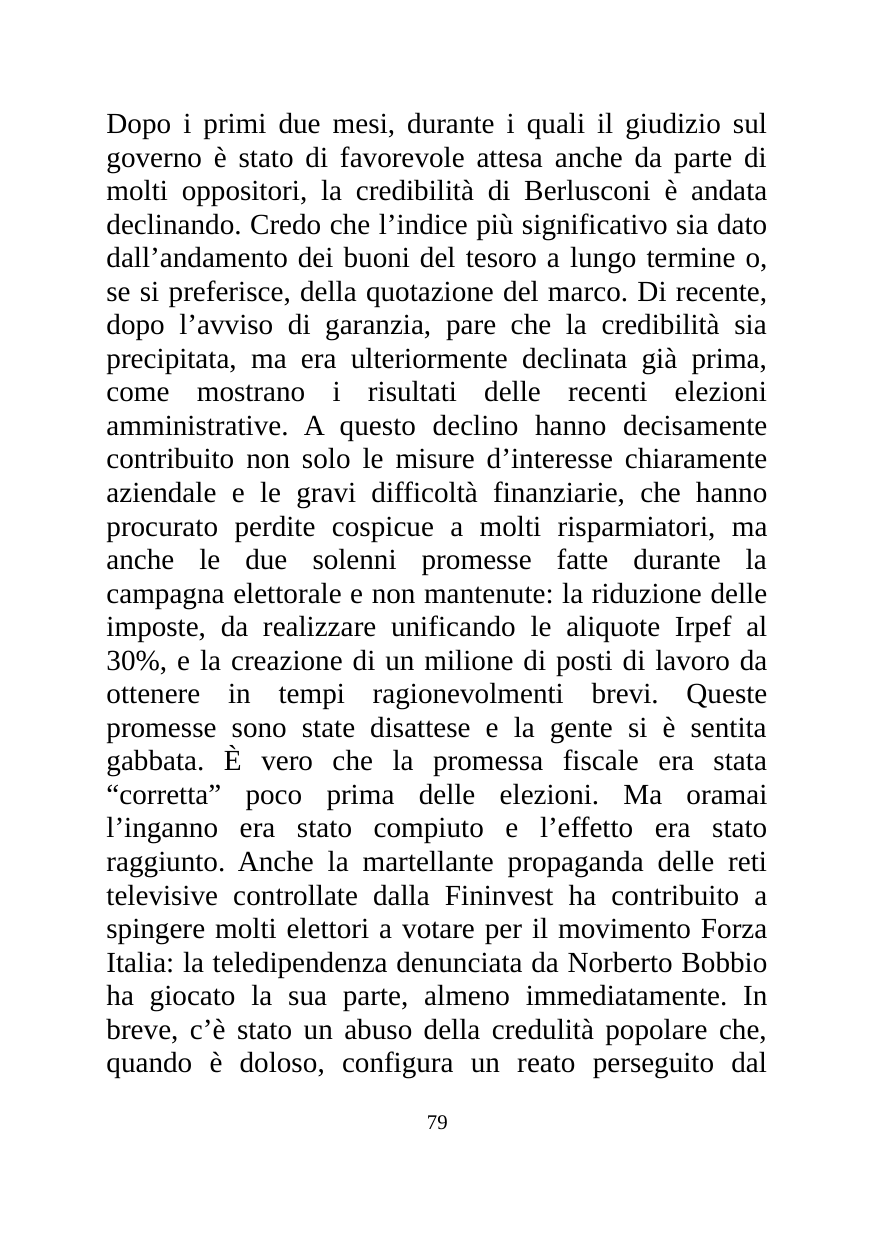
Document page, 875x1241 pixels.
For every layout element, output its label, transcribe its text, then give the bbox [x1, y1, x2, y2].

text Dopo i primi due mesi, durante i quali il giudizio sul governo è stato di favorevole attesa anche da parte di molti oppositori, la credibilità di Berlusconi è andata declinando. Credo che l’indice più significativo sia dato dall’andamento dei buoni del tesoro a lungo termine o, se si preferisce, della quotazione del marco. Di recente, dopo l’avviso di garanzia, pare che la credibilità sia precipitata, ma era ulteriormente declinata già prima, come mostrano i risultati delle recenti elezioni amministrative. A questo declino hanno decisamente contribuito non solo le misure d’interesse chiaramente aziendale e le gravi difficoltà finanziarie, che hanno procurato perdite cospicue a molti risparmiatori, ma anche le due solenni promesse fatte durante la campagna elettorale e non mantenute: la riduzione delle imposte, da realizzare unificando le aliquote Irpef al 30%, e la creazione di un milione di posti di lavoro da ottenere in tempi ragionevolmenti brevi. Queste promesse sono state disattese e la gente si è sentita gabbata. È vero che la promessa fiscale era stata “corretta” poco prima delle elezioni. Ma oramai l’inganno era stato compiuto e l’effetto era stato raggiunto. Anche la martellante propaganda delle reti televisive controllate dalla Fininvest ha contribuito a spingere molti elettori a votare per il movimento Forza Italia: la teledipendenza denunciata da Norberto Bobbio ha giocato la sua parte, almeno immediatamente. In breve, c’è stato un abuso della credulità popolare che, quando è doloso, configura un reato perseguito dal [106, 106, 768, 1079]
